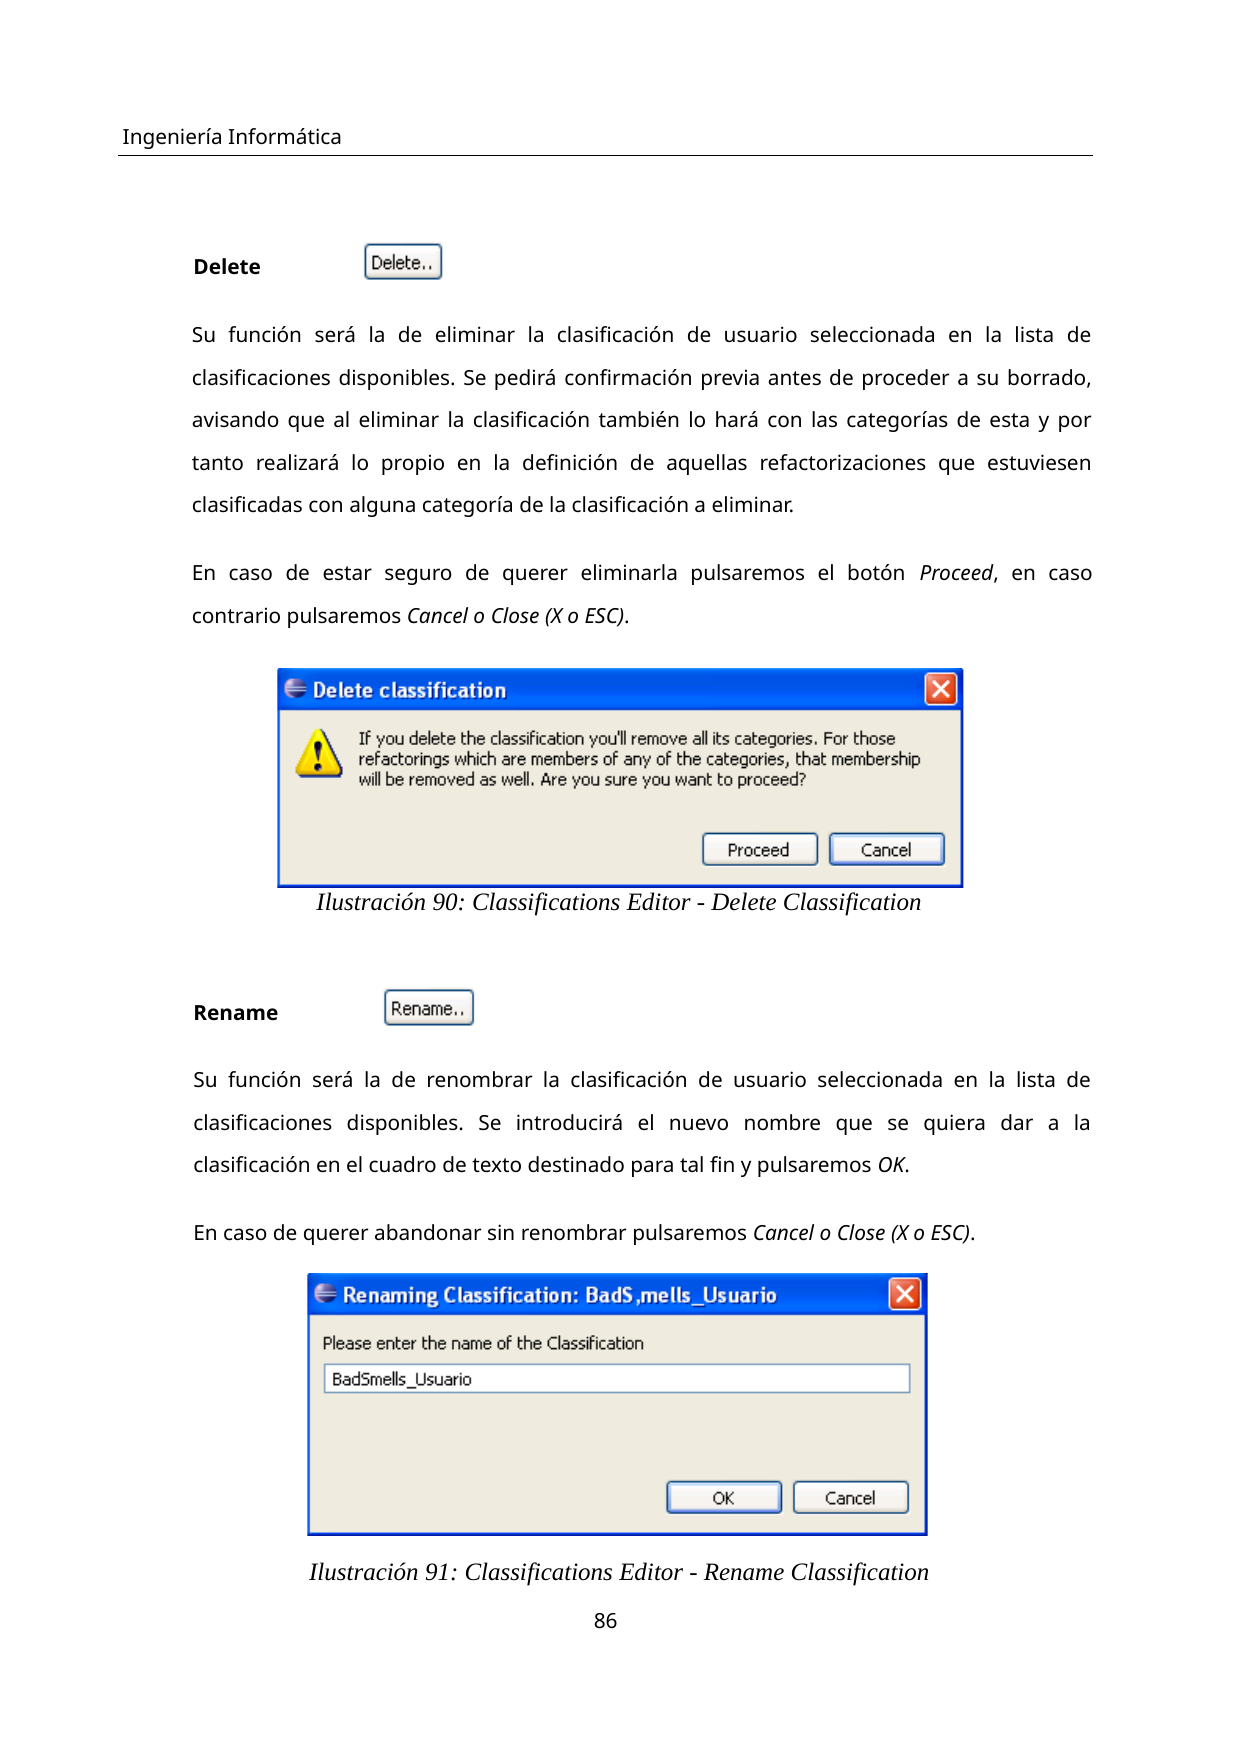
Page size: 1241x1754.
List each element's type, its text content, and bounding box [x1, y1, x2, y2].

text Delete [193, 252, 357, 281]
text Su función será la de renombrar la clasificación de usuario seleccionada en la lista de clasificaciones disponibles. Se introducirá el nuevo nombre que se quiera dar a la clasificación en el cuadro de texto destinado para tal fin y pulsaremos OK. [193, 1065, 1093, 1179]
text [455, 252, 1093, 281]
text Ilustración 90: Classifications Editor - Delete Classification [277, 888, 963, 916]
text En caso de querer abandonar sin renombrar pulsaremos Cancel o Close (X o ESC). [193, 1218, 1093, 1247]
text [482, 998, 1093, 1026]
text Rename [193, 998, 380, 1026]
text En caso de estar seguro de querer eliminarla pulsaremos el botón Proceed, en caso contrario pulsaremos Cancel o Close (X o ESC). [192, 558, 1093, 629]
picture [307, 1273, 928, 1536]
picture [277, 668, 964, 888]
text [307, 1255, 933, 1267]
text Su función será la de eliminar la clasificación de usuario seleccionada en la lista de clasificaciones disponibles. Se pedirá confirmación previa antes de proceder a su borrado, avisando que al eliminar la clasificación también lo hará con las categorías de esta y por tanto realizará lo propio en la definición de aquellas refactorizaciones que estuviesen clasificadas con alguna categoría de la clasificación a eliminar. [192, 320, 1093, 519]
text Ilustración 91: Classifications Editor - Rename Classification [307, 1536, 933, 1586]
